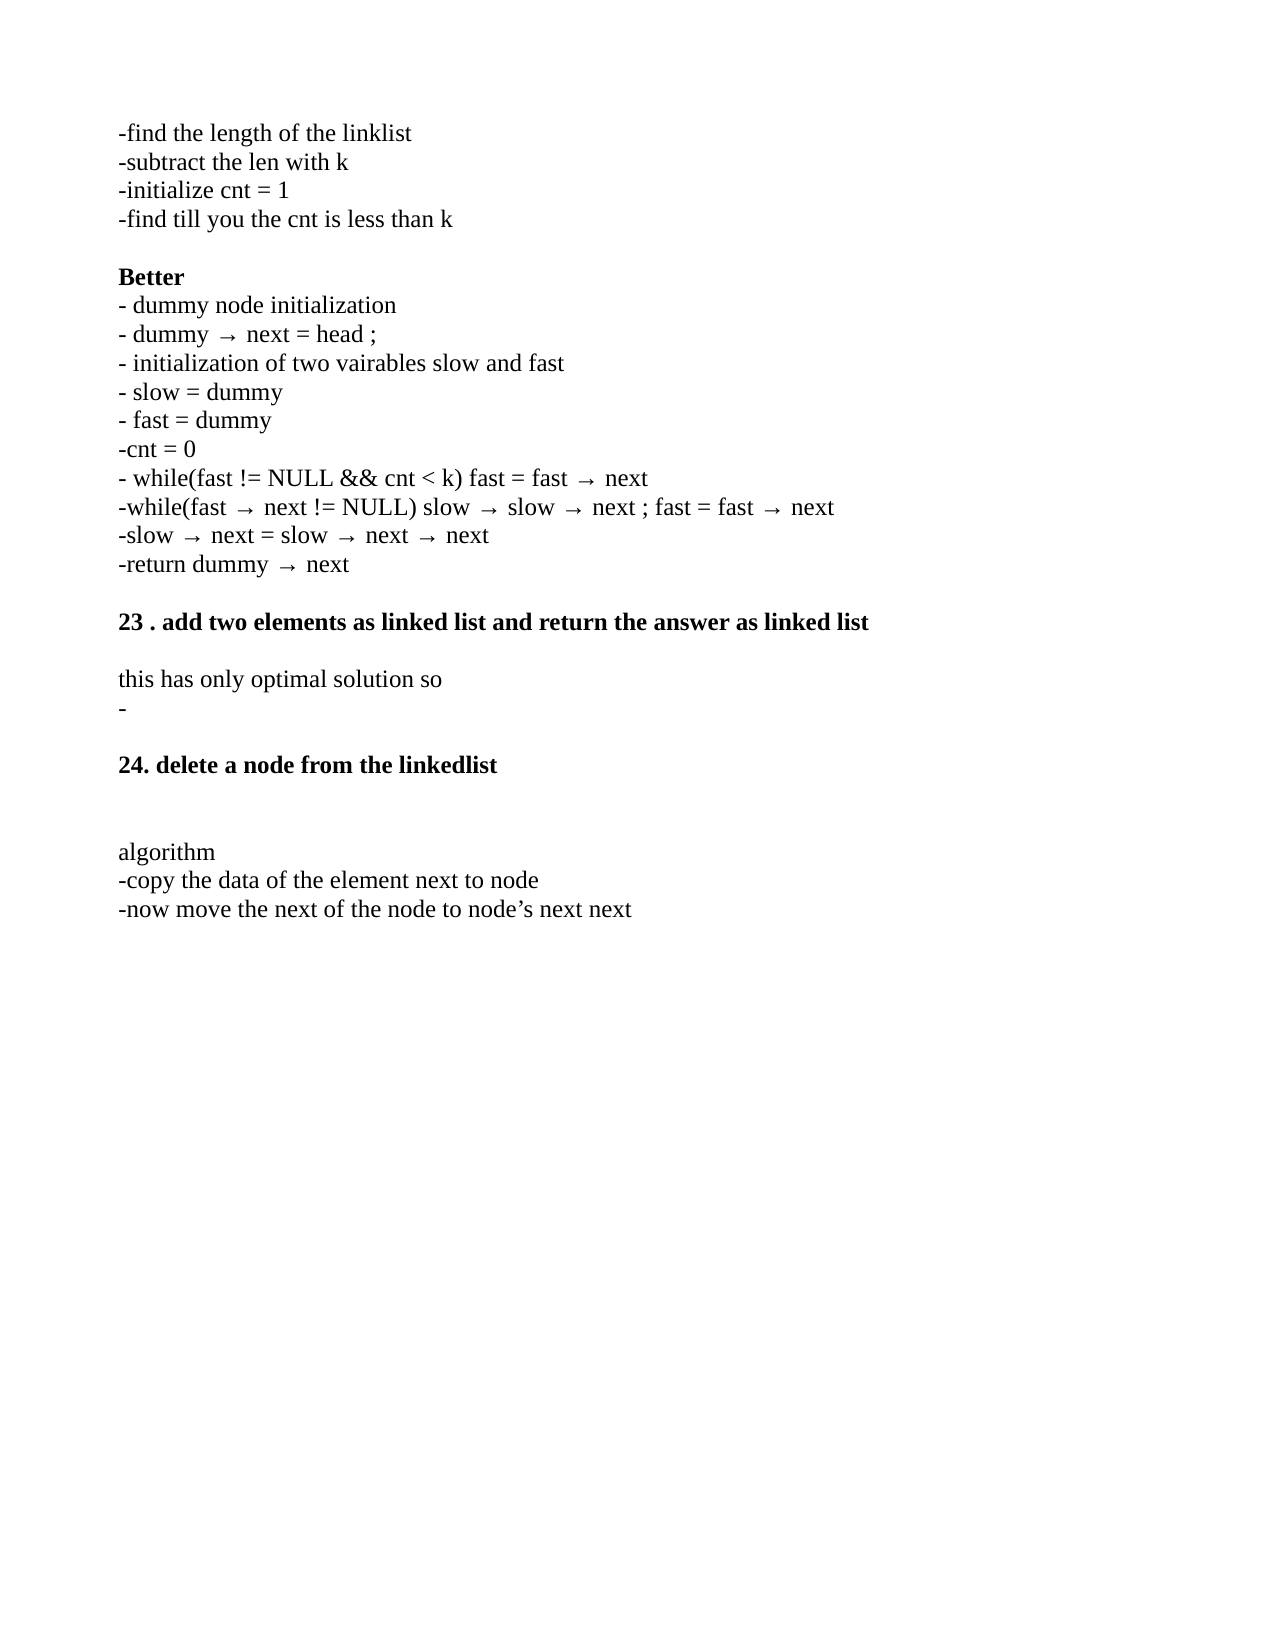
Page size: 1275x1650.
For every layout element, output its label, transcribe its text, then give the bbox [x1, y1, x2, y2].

text - [118, 693, 1157, 722]
text -initialize cnt = 1 [118, 176, 1157, 204]
text this has only optimal solution so [118, 664, 1157, 693]
text - dummy node initialization [118, 291, 1157, 319]
text -find till you the cnt is less than k [118, 204, 1157, 233]
text 24. delete a node from the linkedlist [118, 751, 1157, 779]
text -copy the data of the element next to node [118, 866, 1157, 894]
text -subtract the len with k [118, 147, 1157, 176]
text - dummy → next = head ; [118, 319, 1157, 348]
text -slow → next = slow → next → next [118, 521, 1157, 549]
text -now move the next of the node to node’s next next [118, 894, 1157, 923]
text Better [118, 262, 1157, 291]
text -return dummy → next [118, 549, 1157, 578]
text -while(fast → next != NULL) slow → slow → next ; fast = fast → next [118, 492, 1157, 521]
text -find the length of the linklist [118, 118, 1157, 147]
text - fast = dummy [118, 406, 1157, 434]
text - slow = dummy [118, 377, 1157, 406]
text - while(fast != NULL && cnt < k) fast = fast → next [118, 463, 1157, 492]
text -cnt = 0 [118, 434, 1157, 463]
text 23 . add two elements as linked list and return the answer as linked list [118, 607, 1157, 636]
text - initialization of two vairables slow and fast [118, 348, 1157, 377]
text algorithm [118, 837, 1157, 866]
